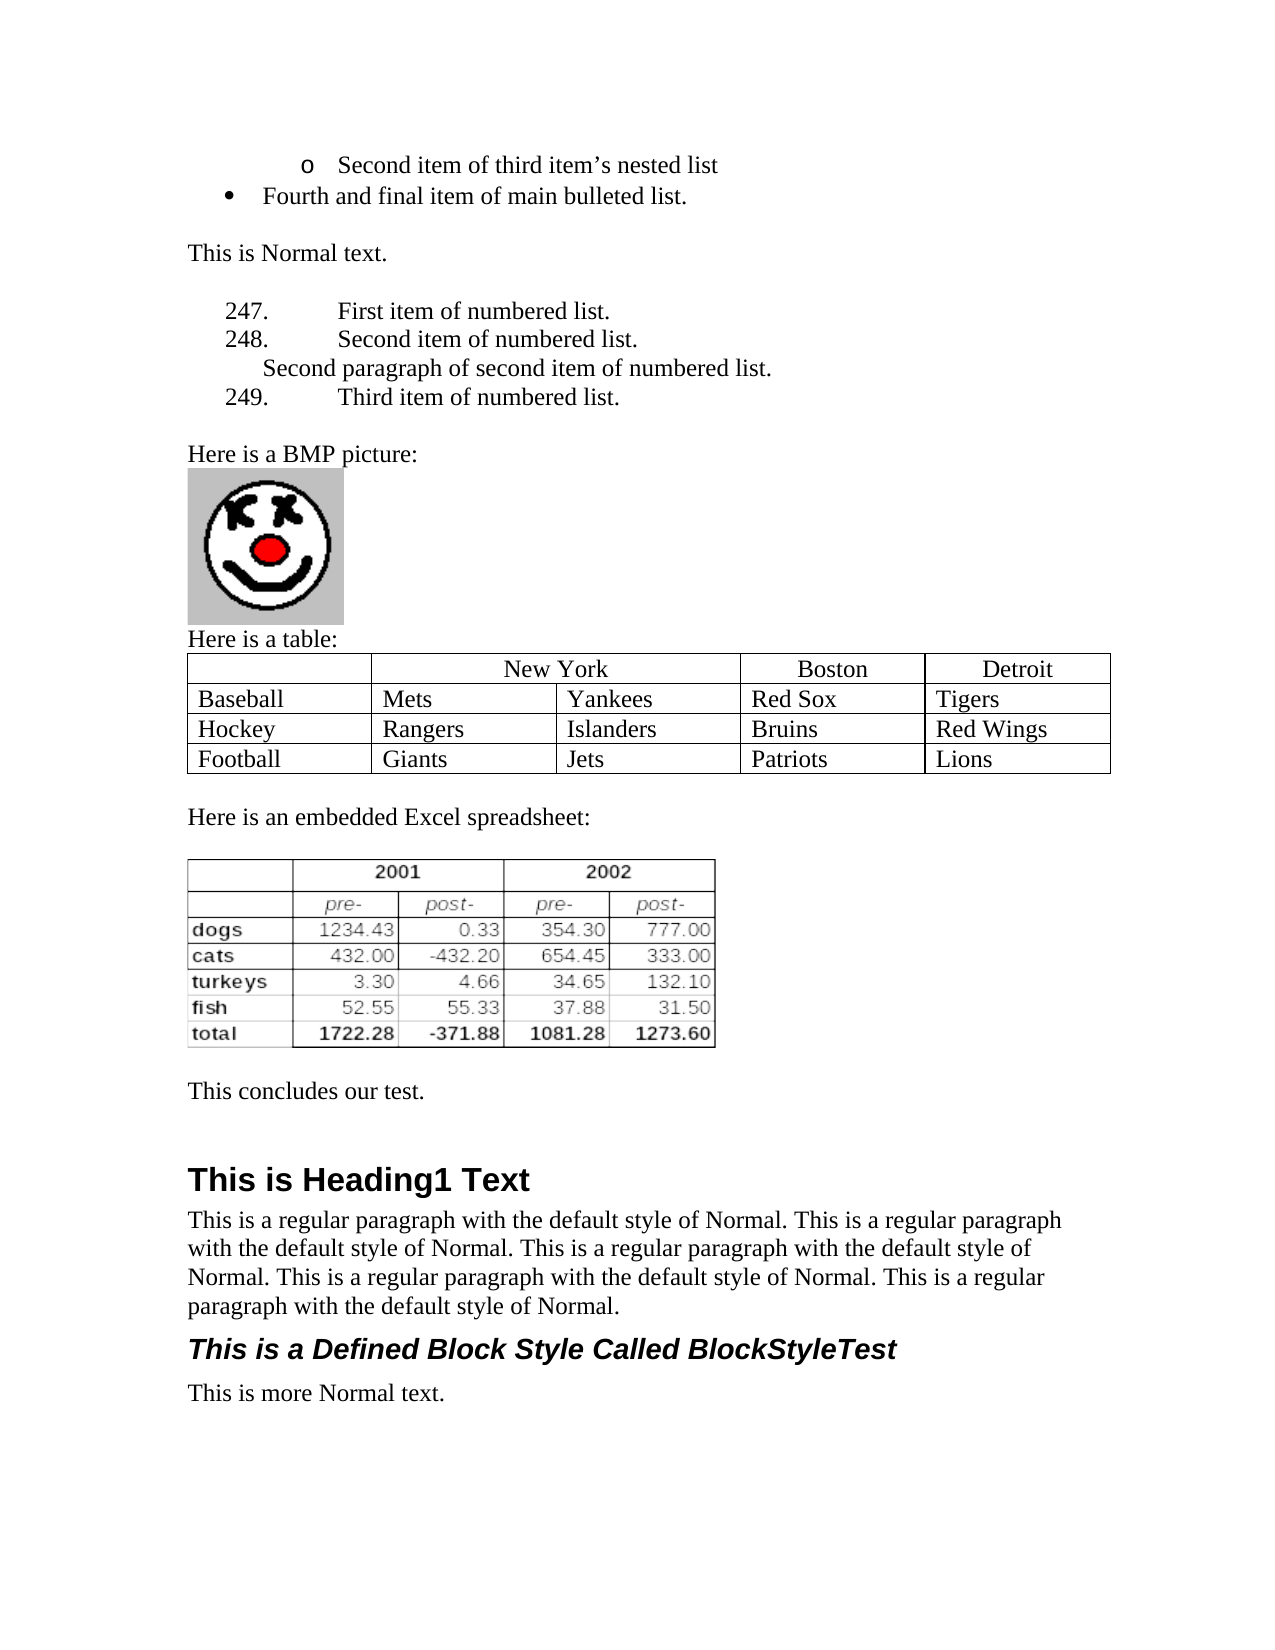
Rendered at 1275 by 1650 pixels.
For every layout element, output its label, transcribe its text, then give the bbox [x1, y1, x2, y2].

list Second item of numbered list. [225, 324, 1087, 353]
table_header Boston [741, 654, 924, 683]
table_cell Baseball [188, 684, 371, 713]
table_cell Islanders [557, 714, 740, 743]
list Third item of numbered list. [225, 382, 1087, 411]
table_cell Tigers [926, 684, 1110, 713]
text Here is an embedded Excel spreadsheet: [187, 802, 1087, 831]
table_cell Lions [926, 744, 1110, 772]
text Second paragraph of second item of numbered list. [262, 353, 1087, 382]
table_cell Jets [557, 744, 740, 772]
table_cell Football [188, 744, 371, 772]
table_header Detroit [926, 654, 1110, 683]
table_cell Bruins [741, 714, 924, 743]
text This is a Defined Block Style Called BlockStyleTest [187, 1332, 1087, 1366]
table_cell Red Wings [926, 714, 1110, 743]
table_cell Rangers [372, 714, 556, 743]
table_cell Giants [372, 744, 556, 772]
text This is a regular paragraph with the default style of Normal. This is a regular paragraph with the default style of Normal. This is a regular paragraph with the default style of Normal. This is a regular paragraph with the default style of Normal. This is a regular paragraph with the default style of Normal. [187, 1205, 1087, 1320]
table_cell Patriots [741, 744, 924, 772]
list Second item of third item’s nested list [300, 150, 1087, 181]
text Here is a table: [187, 624, 1087, 653]
table_header New York [372, 654, 740, 683]
subtitle This is Heading1 Text [187, 1160, 1087, 1198]
list Fourth and final item of main bulleted list. [225, 181, 1087, 209]
table_header [188, 654, 371, 683]
list First item of numbered list. [225, 296, 1087, 324]
text Here is a BMP picture: [187, 439, 1087, 468]
text This concludes our test. [187, 1076, 1087, 1105]
table_cell Red Sox [741, 684, 924, 713]
table_cell Yankees [557, 684, 740, 713]
table_cell Mets [372, 684, 556, 713]
text This is more Normal text. [187, 1378, 1087, 1407]
table_cell Hockey [188, 714, 371, 743]
text This is Normal text. [187, 238, 1087, 267]
